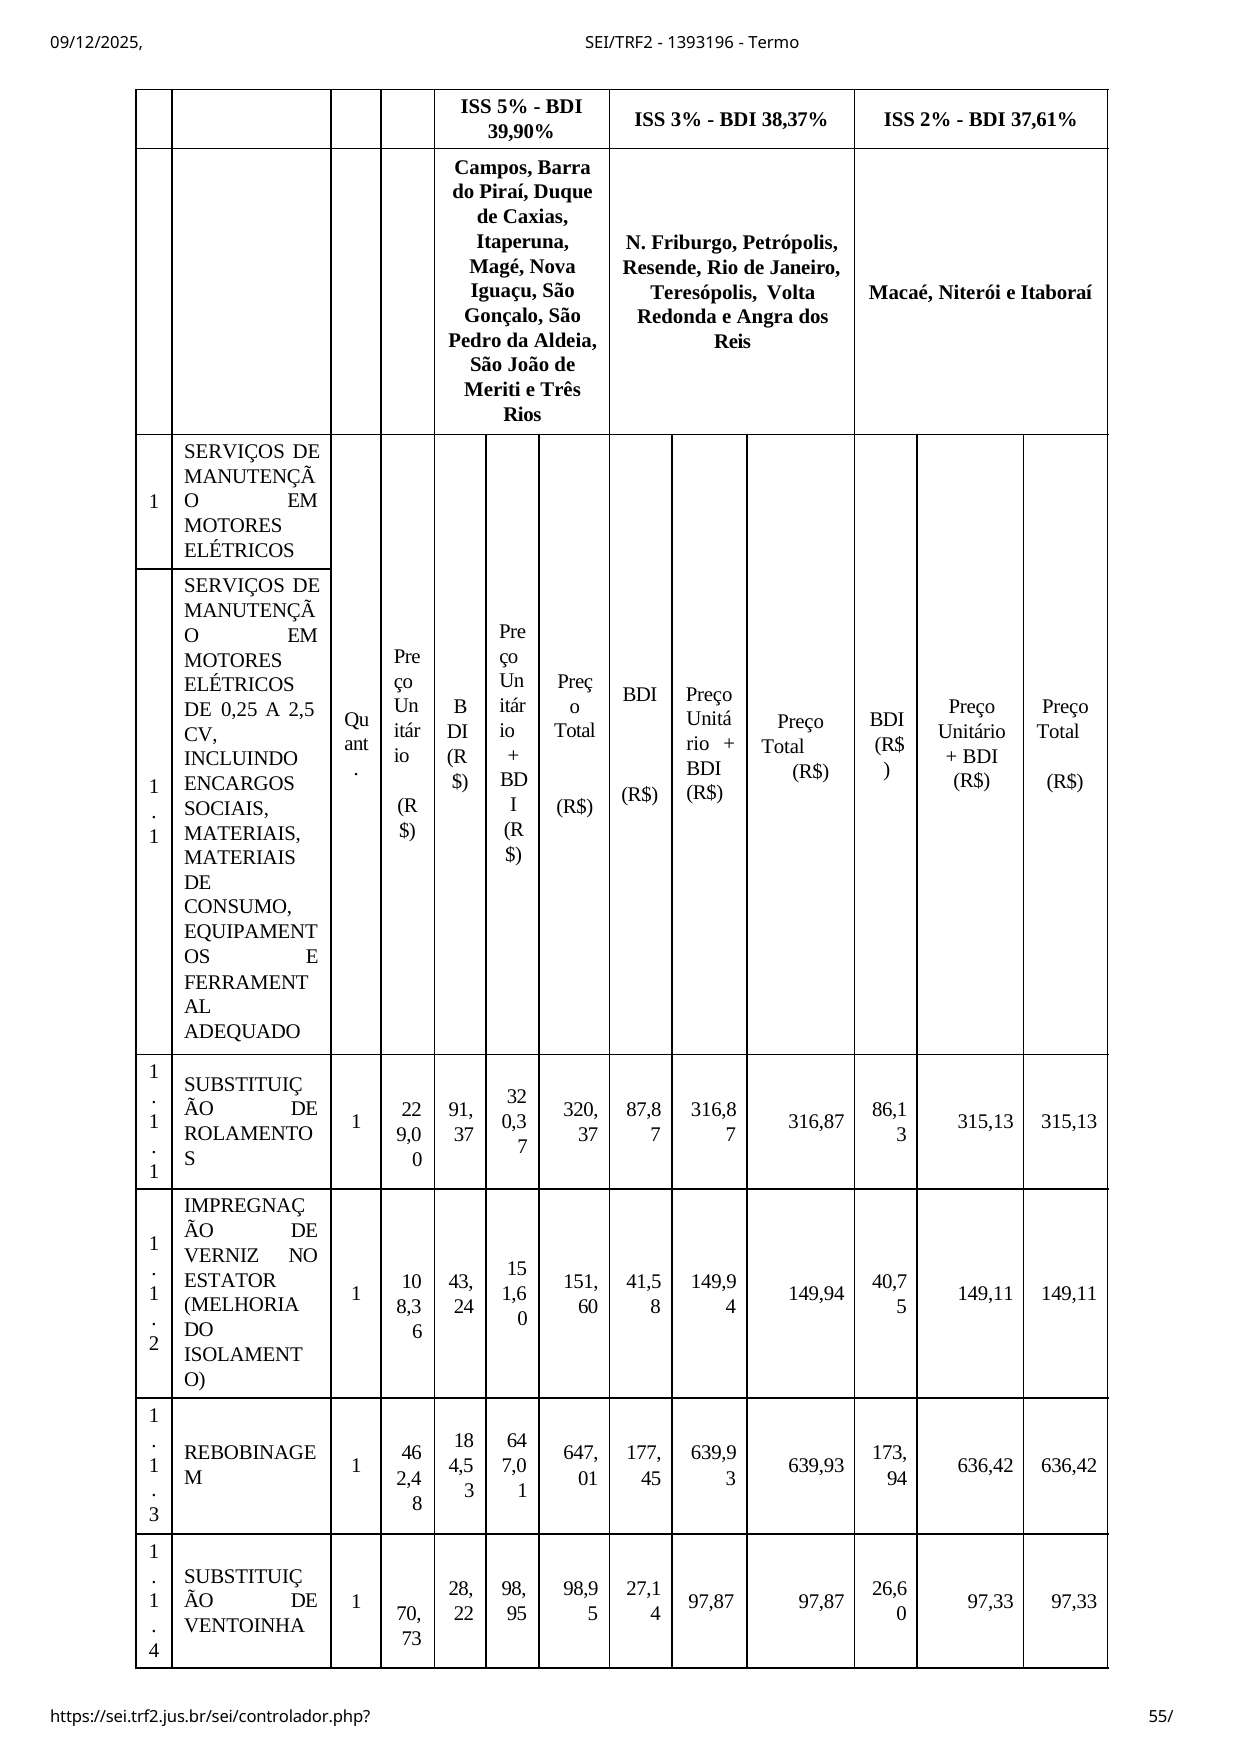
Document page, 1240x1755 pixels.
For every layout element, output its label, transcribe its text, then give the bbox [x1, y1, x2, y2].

table_cell 1 [332, 1055, 380, 1188]
table_cell 97,33 [1024, 1535, 1107, 1667]
table_cell 98, 95 [487, 1535, 538, 1667]
table_cell [173, 149, 330, 433]
table_header [173, 90, 330, 148]
table_header ISS 5% - BDI 39,90% [435, 90, 609, 148]
table_cell 1 . 1 . 3 [137, 1399, 171, 1533]
table_cell Campos, Barra do Piraí, Duque de Caxias, Itaperuna, Magé, Nova Iguaçu, São Gonçalo, São Pedro da Aldeia, São João de Meriti e Três Rios [435, 149, 609, 433]
table_cell [435, 435, 485, 568]
table_cell 1 [137, 435, 171, 568]
table_cell 1 [332, 1535, 380, 1667]
table_cell B DI (R $) [435, 568, 485, 1054]
table_cell 97,87 [748, 1535, 854, 1667]
table_cell BDI (R$) [610, 568, 671, 1054]
table_cell 1 [332, 1190, 380, 1397]
table_cell SUBSTITUIÇ ÃO DE VENTOINHA [173, 1535, 330, 1667]
table_cell 46 2,4 8 [382, 1399, 434, 1533]
table_cell [487, 435, 538, 568]
table_cell 1 . 1 . 2 [137, 1190, 171, 1397]
table_cell [137, 149, 171, 433]
table_cell 27,1 4 [610, 1535, 671, 1667]
table_cell 86,1 3 [855, 1055, 916, 1188]
table_cell Macaé, Niterói e Itaboraí [855, 149, 1107, 433]
table_header [137, 90, 171, 148]
table_header [382, 90, 434, 148]
table_cell [332, 149, 380, 433]
table_cell 1 . 1 [137, 570, 171, 1054]
table_cell 15 1,6 0 [487, 1190, 538, 1397]
table_cell Preço Unitá rio + BDI (R$) [673, 568, 746, 1054]
table_cell SERVIÇOS DE MANUTENÇÃ O EM MOTORES ELÉTRICOS [173, 435, 330, 568]
table_cell 70, 73 [382, 1535, 434, 1667]
table_cell Preço Unitário + BDI (R$) [918, 568, 1023, 1054]
table_cell 639,9 3 [673, 1399, 746, 1533]
table_cell 41,5 8 [610, 1190, 671, 1397]
table_cell 1 . 1 . 1 [137, 1055, 171, 1188]
table_cell REBOBINAGE M [173, 1399, 330, 1533]
table_cell 151, 60 [540, 1190, 609, 1397]
table_cell 87,8 7 [610, 1055, 671, 1188]
table_cell [1024, 435, 1107, 568]
table_cell 1 [332, 1399, 380, 1533]
table_cell 173, 94 [855, 1399, 916, 1533]
table_cell 639,93 [748, 1399, 854, 1533]
table_cell [610, 435, 671, 568]
table_cell N. Friburgo, Petrópolis, Resende, Rio de Janeiro, Teresópolis, Volta Redonda e Angra dos Reis [610, 149, 854, 433]
table_cell 98,9 5 [540, 1535, 609, 1667]
table_cell 22 9,0 0 [382, 1055, 434, 1188]
table_cell [382, 435, 434, 568]
table_cell [382, 149, 434, 433]
table_cell 18 4,5 3 [435, 1399, 485, 1533]
table_cell Preç o Total (R$) [540, 568, 609, 1054]
table_cell 636,42 [1024, 1399, 1107, 1533]
table_cell Qu ant . [332, 568, 380, 1054]
table_cell Pre ço Un itár io (R $) [382, 568, 434, 1054]
table_cell BDI (R$ ) [855, 568, 916, 1054]
table_cell 316,8 7 [673, 1055, 746, 1188]
table_cell 149,11 [918, 1190, 1023, 1397]
table_cell 177, 45 [610, 1399, 671, 1533]
table_cell 28, 22 [435, 1535, 485, 1667]
table_cell 149,11 [1024, 1190, 1107, 1397]
table_cell 40,7 5 [855, 1190, 916, 1397]
table_cell [332, 435, 380, 568]
table_cell 97,33 [918, 1535, 1023, 1667]
table_cell 315,13 [918, 1055, 1023, 1188]
table_cell SUBSTITUIÇ ÃO DE ROLAMENTO S [173, 1055, 330, 1188]
table_cell 1 . 1 . 4 [137, 1535, 171, 1667]
table_cell 636,42 [918, 1399, 1023, 1533]
table_cell Pre ço Un itár io + BD I (R $) [487, 568, 538, 1054]
table_header [332, 90, 380, 148]
table_cell [673, 435, 746, 568]
table_header ISS 2% - BDI 37,61% [855, 90, 1107, 148]
table_cell [855, 435, 916, 568]
table_cell 320, 37 [540, 1055, 609, 1188]
table_cell 43, 24 [435, 1190, 485, 1397]
table_cell 149,94 [748, 1190, 854, 1397]
table_header ISS 3% - BDI 38,37% [610, 90, 854, 148]
table_cell IMPREGNAÇ ÃO DE VERNIZ NO ESTATOR (MELHORIA DO ISOLAMENT O) [173, 1190, 330, 1397]
table_cell Preço Total (R$) [1024, 568, 1107, 1054]
table_cell [540, 435, 609, 568]
table_cell 64 7,0 1 [487, 1399, 538, 1533]
table_cell 149,9 4 [673, 1190, 746, 1397]
table_cell 26,6 0 [855, 1535, 916, 1667]
table_cell 315,13 [1024, 1055, 1107, 1188]
table_cell 647, 01 [540, 1399, 609, 1533]
table_cell 97,87 [673, 1535, 746, 1667]
table_cell 91, 37 [435, 1055, 485, 1188]
table_cell [918, 435, 1023, 568]
table_cell SERVIÇOS DE MANUTENÇÃ O EM MOTORES ELÉTRICOS DE 0,25 A 2,5 CV, INCLUINDO ENCARGOS SOCIAIS, MATERIAIS, MATERIAIS DE CONSUMO, EQUIPAMENT OS E FERRAMENT AL ADEQUADO [173, 570, 330, 1054]
table_cell 316,87 [748, 1055, 854, 1188]
table_cell 32 0,3 7 [487, 1055, 538, 1188]
table_cell Preço Total (R$) [748, 435, 854, 1054]
table_cell 10 8,3 6 [382, 1190, 434, 1397]
